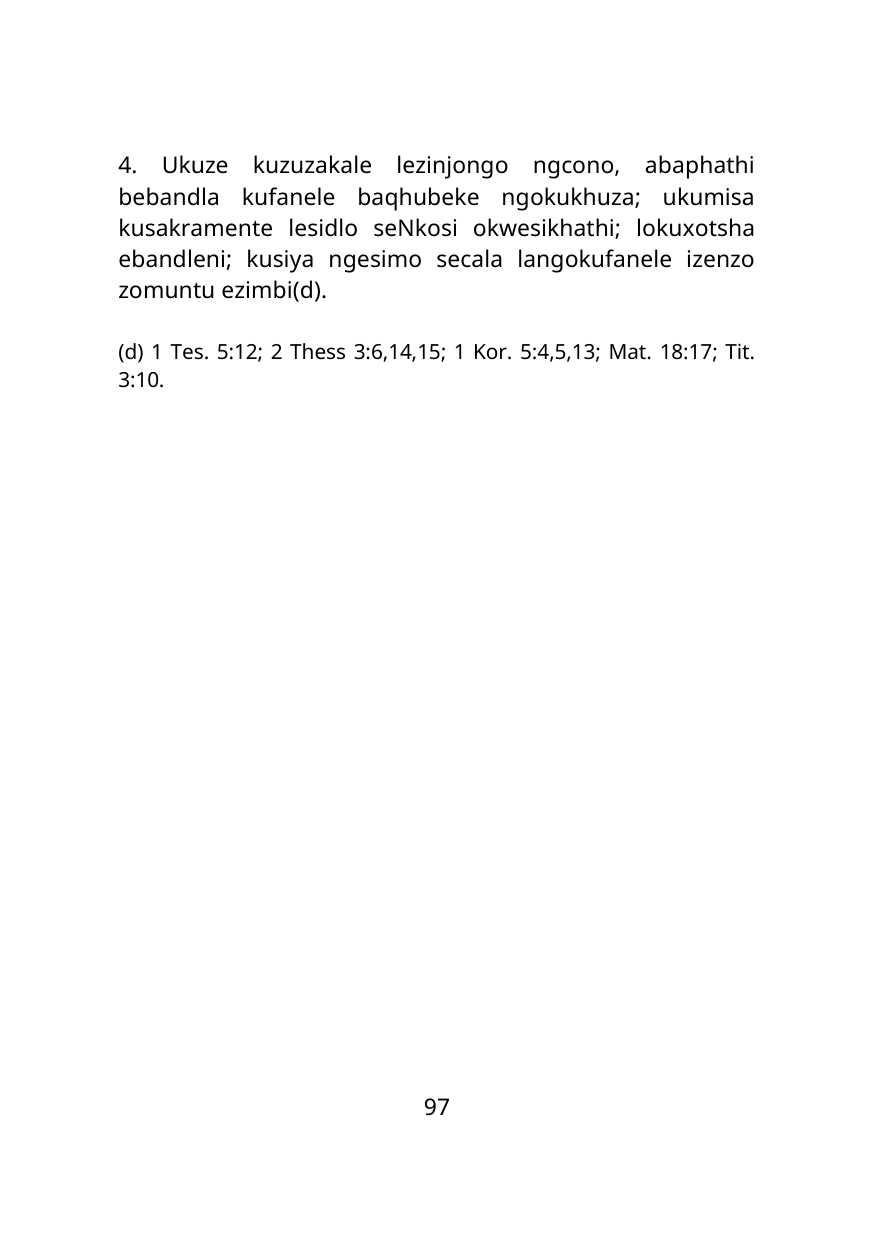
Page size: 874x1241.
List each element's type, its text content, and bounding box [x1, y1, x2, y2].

text 4. Ukuze kuzuzakale lezinjongo ngcono, abaphathi bebandla kufanele baqhubeke ngokukhuza; ukumisa kusakramente lesidlo seNkosi okwesikhathi; lokuxotsha ebandleni; kusiya ngesimo secala langokufanele izenzo zomuntu ezimbi(d). [118, 149, 756, 306]
text (d) 1 Tes. 5:12; 2 Thess 3:6,14,15; 1 Kor. 5:4,5,13; Mat. 18:17; Tit. 3:10. [118, 337, 756, 393]
